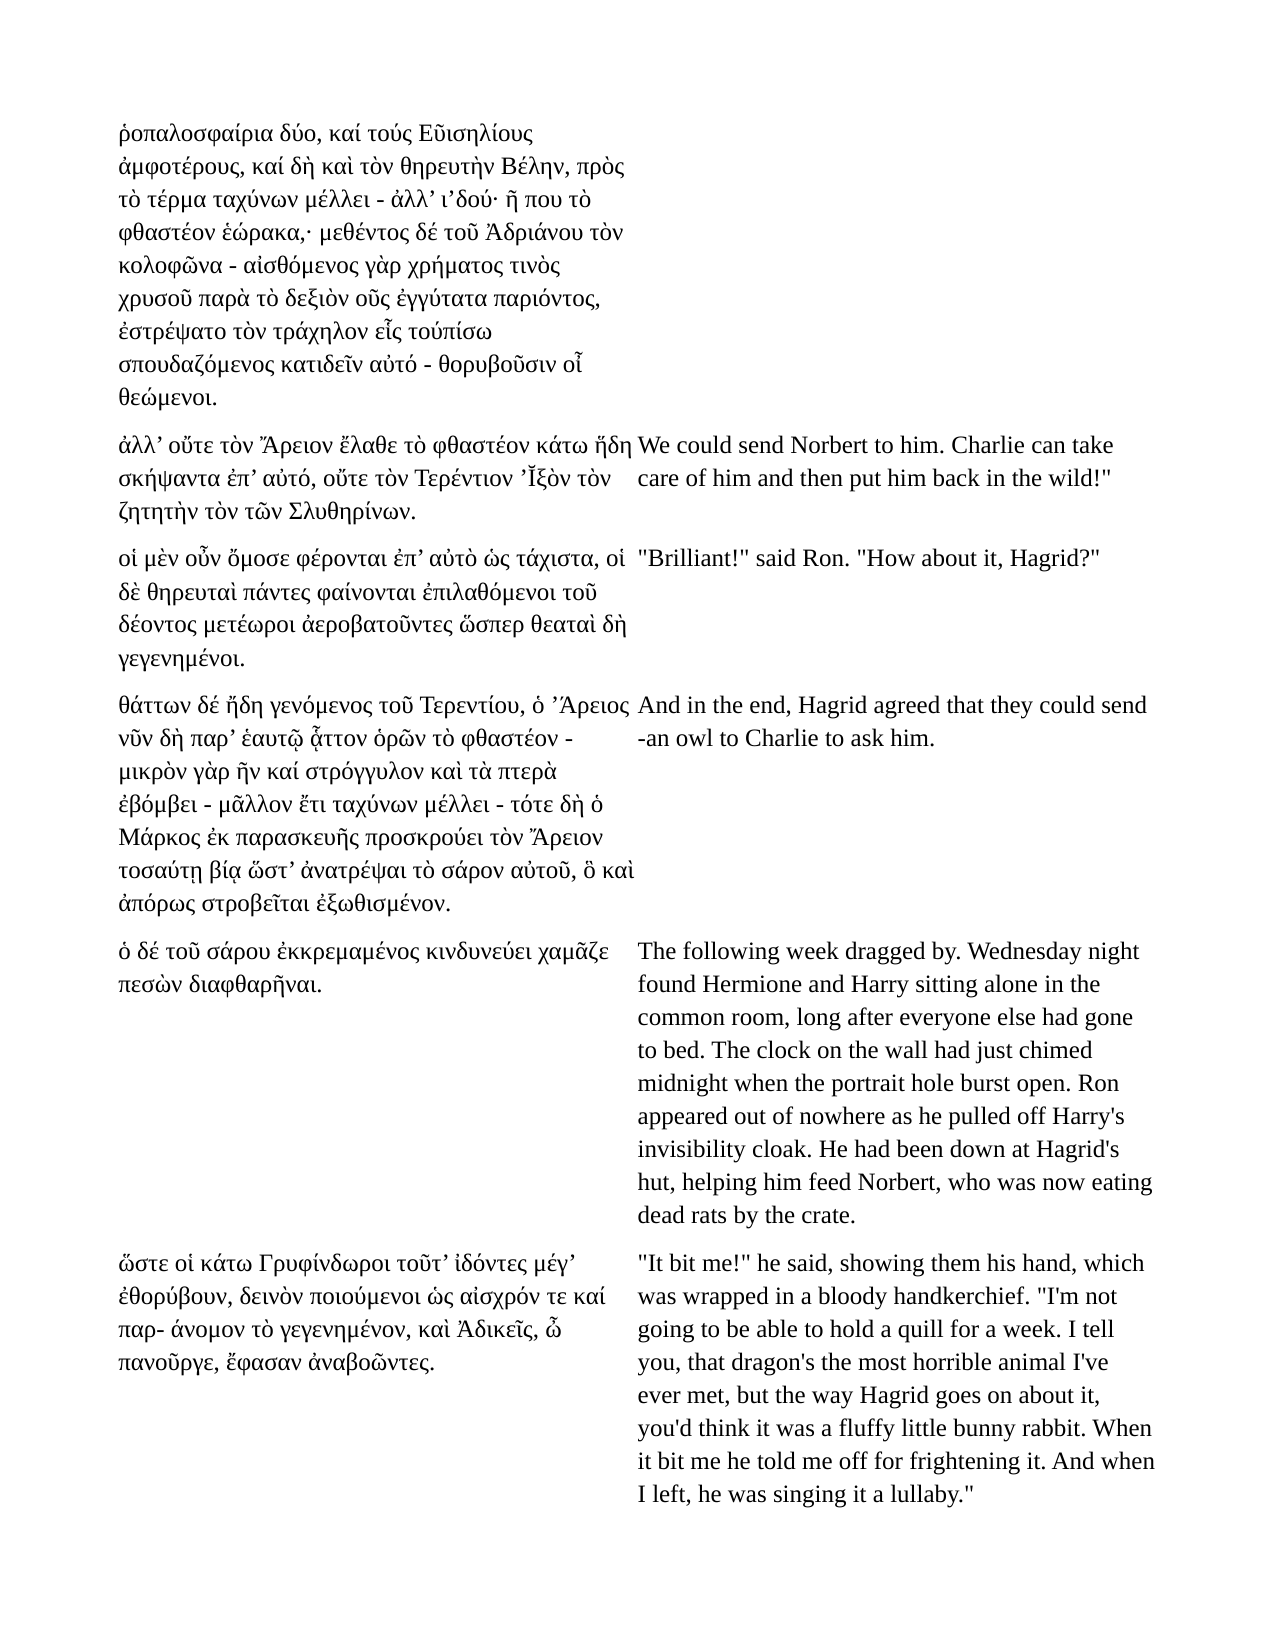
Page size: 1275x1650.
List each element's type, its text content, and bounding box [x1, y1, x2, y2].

table_cell [638, 118, 1157, 430]
table_cell The following week dragged by. Wednesday night found Hermione and Harry sitting alone in the common room, long after everyone else had gone to bed. The clock on the wall had just chimed midnight when the portrait hole burst open. Ron appeared out of nowhere as he pulled off Harry's invisibility cloak. He had been down at Hagrid's hut, helping him feed Norbert, who was now eating dead rats by the crate. [638, 936, 1157, 1248]
table_cell "It bit me!" he said, showing them his hand, which was wrapped in a bloody handkerchief. "I'm not going to be able to hold a quill for a week. I tell you, that dragon's the most horrible animal I've ever met, but the way Hagrid goes on about it, you'd think it was a fluffy little bunny rabbit. When it bit me he told me off for frightening it. And when I left, he was singing it a lullaby." [638, 1248, 1157, 1526]
table_cell We could send Norbert to him. Charlie can take care of him and then put him back in the wild!" [638, 430, 1157, 543]
table_cell οἱ μὲν οὖν ὄμοσε φέρονται ἐπ’ αὐτὸ ὡς τάχιστα, οἱ δὲ θηρευταὶ πάντες φαίνονται ἐπιλαθόμενοι τοῦ δέοντος μετέωροι ἀεροβατοῦντες ὥσπερ θεαταὶ δὴ γεγενημένοι. [118, 544, 637, 690]
table_cell ὁ δέ τοῦ σάρου ἐκκρεμαμένος κινδυνεύει χαμᾶζε πεσὼν διαφθαρῆναι. [118, 936, 637, 1248]
table_cell "Brilliant!" said Ron. "How about it, Hagrid?" [638, 544, 1157, 690]
table_cell ἀλλ’ οὔτε τὸν Ἄρειον ἔλαθε τὸ φθαστέον κάτω ἥδη σκήψαντα ἐπ’ αὐτό, οὔτε τὸν Τερέντιον ’Ῐξὸν τὸν ζητητὴν τὸν τῶν Σλυθηρίνων. [118, 430, 637, 543]
table_cell θάττων δέ ἤδη γενόμενος τοῦ Τερεντίου, ὁ ’Άρειος νῦν δὴ παρ’ ἑαυτῷ ᾇττον ὁρῶν τὸ φθαστέον - μικρὸν γὰρ ῆν καί στρόγγυλον καὶ τὰ πτερὰ ἐβόμβει - μᾶλλον ἔτι ταχύνων μέλλει - τότε δὴ ὁ Μάρκος ἐκ παρασκευῆς προσκρούει τὸν Ἄρειον τοσαύτῃ βίᾳ ὥστ’ ἀνατρέψαι τὸ σάρον αὐτοῦ, ὃ καὶ ἀπόρως στροβεῖται ἐξωθισμένον. [118, 690, 637, 936]
table_cell And in the end, Hagrid agreed that they could send -an owl to Charlie to ask him. [638, 690, 1157, 936]
table_cell ὥστε οἱ κάτω Γρυφίνδωροι τοῦτ’ ἰδόντες μέγ’ ἐθορύβουν, δεινὸν ποιούμενοι ὡς αἰσχρόν τε καί παρ- άνομον τὸ γεγενημένον, καὶ Ἀδικεῖς, ὦ πανοῦργε, ἔφασαν ἀναβοῶντες. [118, 1248, 637, 1526]
table_cell ῥοπαλοσφαίρια δύο, καί τούς Εῦισηλίους ἀμφοτέρους, καί δὴ καὶ τὸν θηρευτὴν Βέλην, πρὸς τὸ τέρμα ταχύνων μέλλει - ἀλλ’ ι’δού· ῆ που τὸ φθαστέον ἑώρακα,· μεθέντος δέ τοῦ Ἀδριάνου τὸν κολοφῶνα - αἰσθόμενος γὰρ χρήματος τινὸς χρυσοῦ παρὰ τὸ δεξιὸν οῦς ἐγγύτατα παριόντος, ἐστρέψατο τὸν τράχηλον εἷς τούπίσω σπουδαζόμενος κατιδεῖν αὐτό - θορυβοῦσιν οἶ θεώμενοι. [118, 118, 637, 430]
